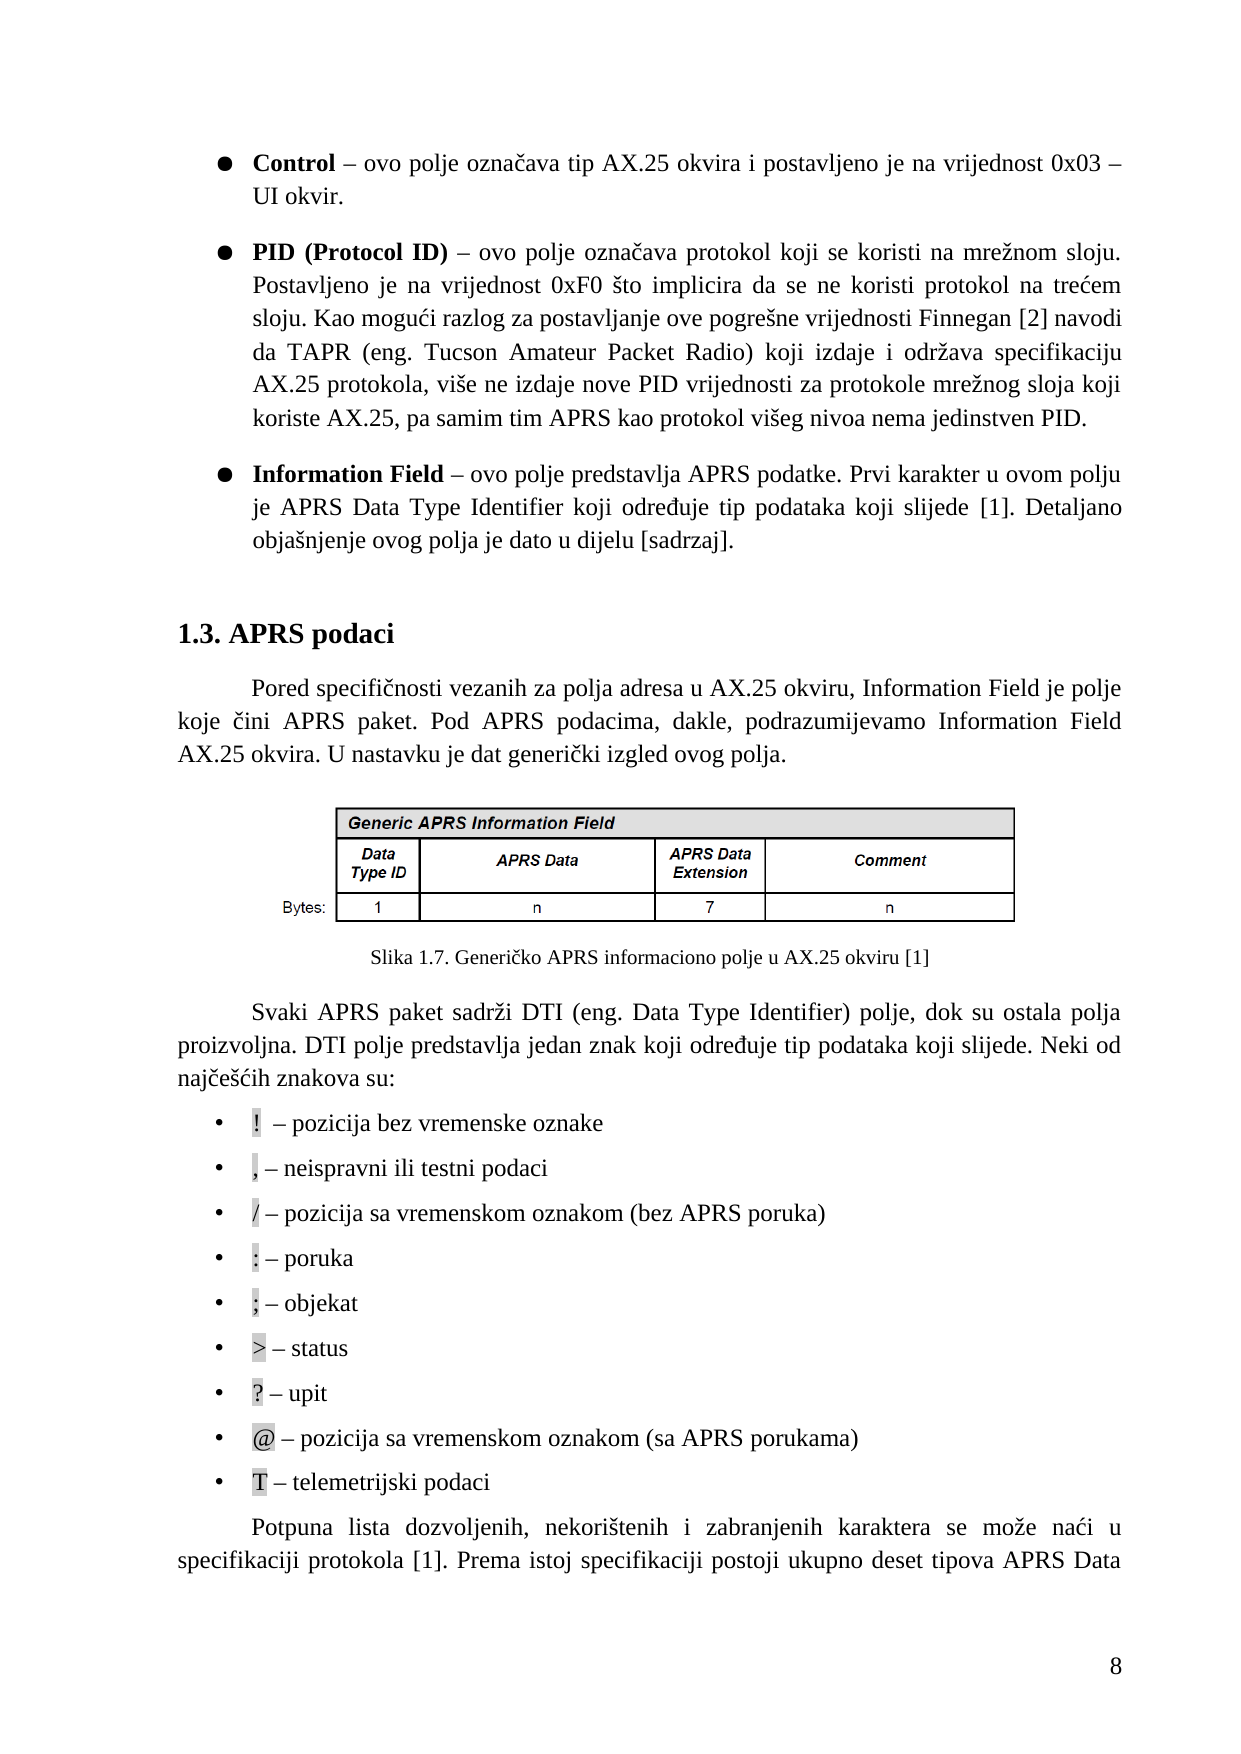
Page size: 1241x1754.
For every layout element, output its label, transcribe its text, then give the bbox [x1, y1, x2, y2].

list > – status [215, 1333, 1122, 1362]
list @ – pozicija sa vremenskom oznakom (sa APRS porukama) [215, 1423, 1122, 1451]
text Svaki APRS paket sadrži DTI (eng. Data Type Identifier) polje, dok su ostala polja proizvoljna. DTI polje predstavlja jedan znak koji određuje tip podataka koji slijede. Neki od najčešćih znakova su: [177, 997, 1122, 1092]
list ! – pozicija bez vremenske oznake [215, 1108, 1122, 1137]
text Potpuna lista dozvoljenih, nekorištenih i zabranjenih karaktera se može naći u specifikaciji protokola [1]. Prema istoj specifikaciji postoji ukupno deset tipova APRS Data [177, 1512, 1122, 1574]
list ; – objekat [215, 1288, 1122, 1317]
list / – pozicija sa vremenskom oznakom (bez APRS poruka) [215, 1198, 1122, 1227]
list T – telemetrijski podaci [215, 1467, 1122, 1496]
list : – poruka [215, 1243, 1122, 1272]
list PID (Protocol ID) – ovo polje označava protokol koji se koristi na mrežnom sloju. Postavljeno je na vrijednost 0xF0 što implicira da se ne koristi protokol na trećem sloju. Kao mogući razlog za postavljanje ove pogrešne vrijednosti Finnegan [2] navodi da TAPR (eng. Tucson Amateur Packet Radio) koji izdaje i održava specifikaciju AX.25 protokola, više ne izdaje nove PID vrijednosti za protokole mrežnog sloja koji koriste AX.25, pa samim tim APRS kao protokol višeg nivoa nema jedinstven PID. [215, 237, 1122, 431]
picture [270, 800, 1029, 937]
text Slika 1.7. Generičko APRS informaciono polje u AX.25 okviru [1] [177, 944, 1122, 969]
list ? – upit [215, 1378, 1122, 1406]
subtitle 1.3. APRS podaci [177, 616, 1122, 650]
list , – neispravni ili testni podaci [215, 1153, 1122, 1182]
list Information Field – ovo polje predstavlja APRS podatke. Prvi karakter u ovom polju je APRS Data Type Identifier koji određuje tip podataka koji slijede [1]. Detaljano objašnjenje ovog polja je dato u dijelu [sadrzaj]. [215, 459, 1122, 554]
list Control – ovo polje označava tip AX.25 okvira i postavljeno je na vrijednost 0x03 – UI okvir. [215, 148, 1122, 209]
text Pored specifičnosti vezanih za polja adresa u AX.25 okviru, Information Field je polje koje čini APRS paket. Pod APRS podacima, dakle, podrazumijevamo Information Field AX.25 okvira. U nastavku je dat generički izgled ovog polja. [177, 673, 1122, 768]
